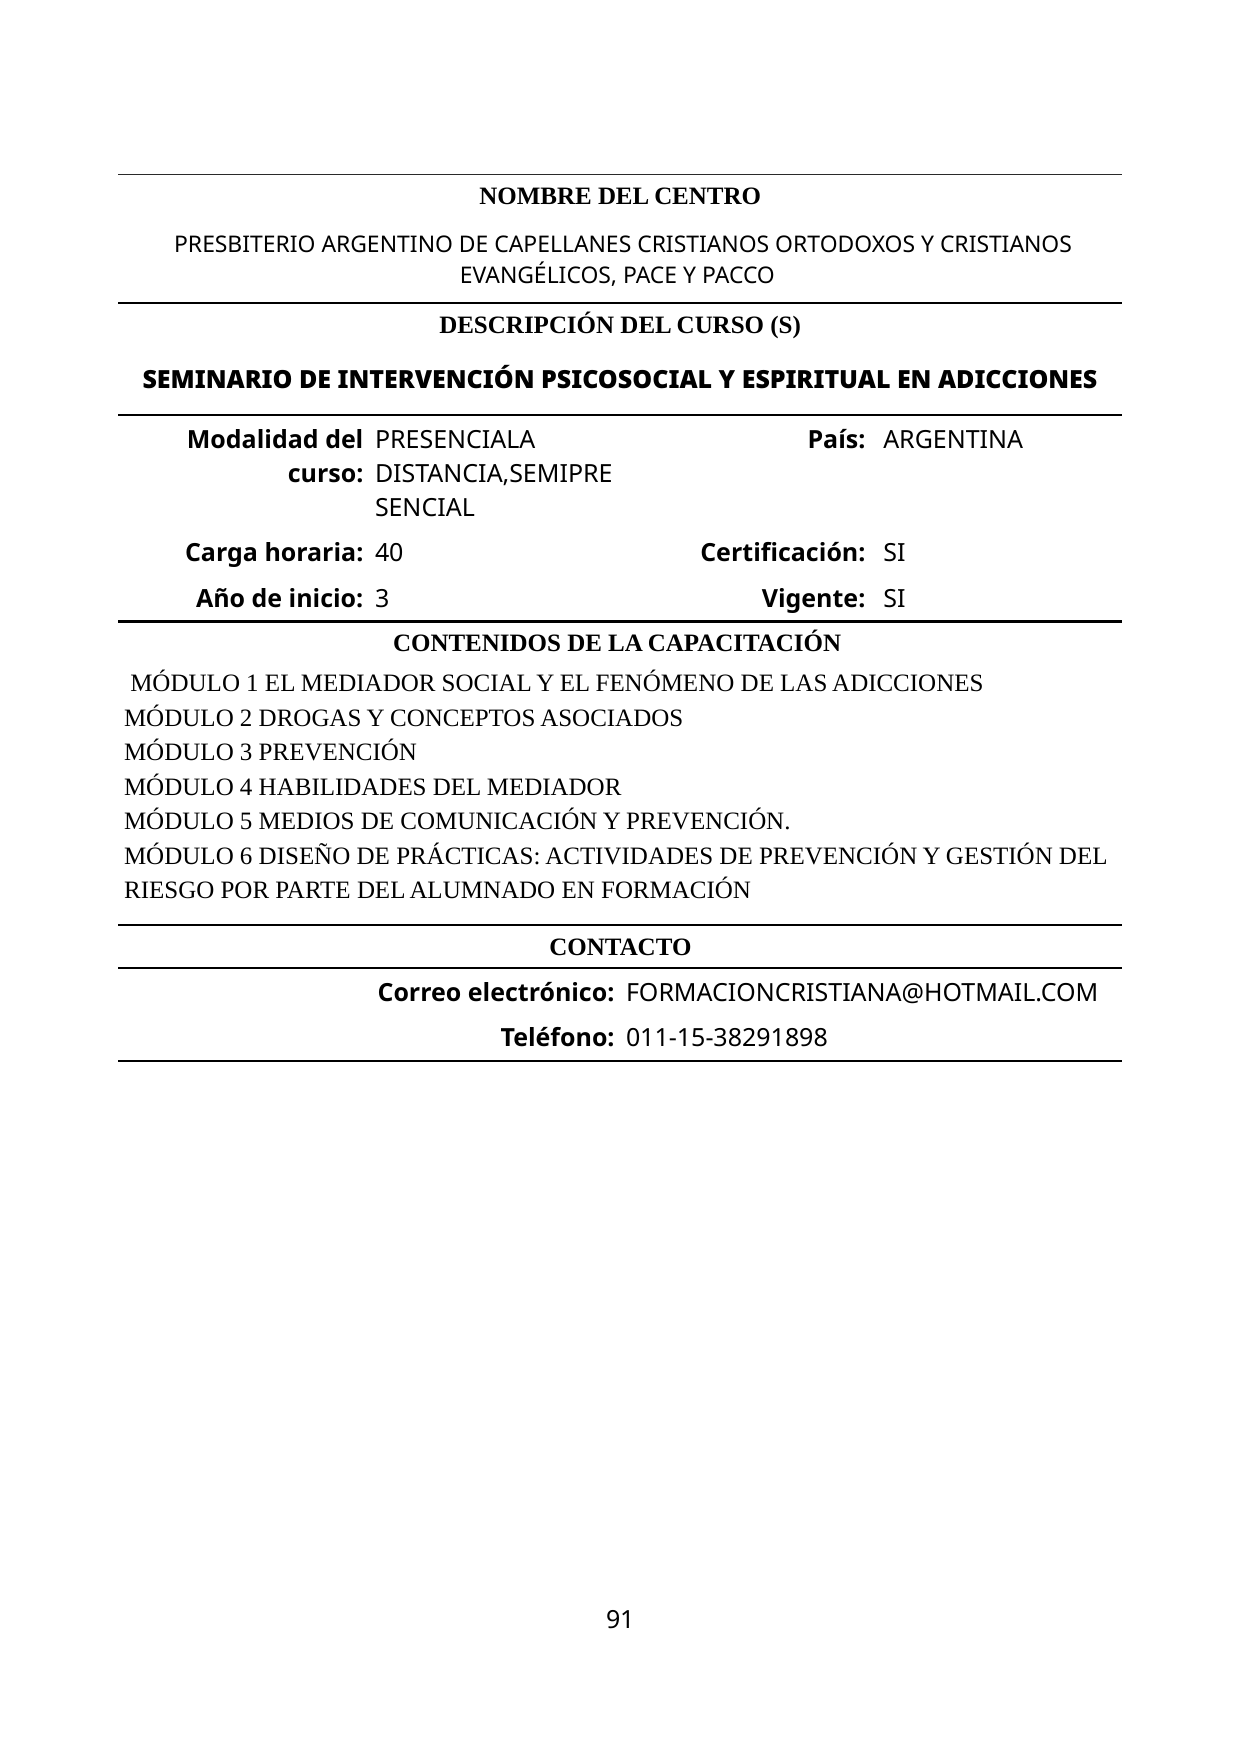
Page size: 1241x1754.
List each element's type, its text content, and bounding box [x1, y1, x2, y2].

table_cell 40 [369, 529, 620, 575]
table_cell MÓDULO 1 EL MEDIADOR SOCIAL Y EL FENÓMENO DE LAS ADICCIONES MÓDULO 2 DROGAS Y CONCEPTOS ASOCIADOS MÓDULO 3 PREVENCIÓN MÓDULO 4 HABILIDADES DEL MEDIADOR MÓDULO 5 MEDIOS DE COMUNICACIÓN Y PREVENCIÓN. MÓDULO 6 DISEÑO DE PRÁCTICAS: ACTIVIDADES DE PREVENCIÓN Y GESTIÓN DEL RIESGO POR PARTE DEL ALUMNADO EN FORMACIÓN [118, 663, 1122, 924]
table_cell PRESBITERIO ARGENTINO DE CAPELLANES CRISTIANOS ORTODOXOS Y CRISTIANOS EVANGÉLICOS, PACE Y PACCO [118, 216, 1122, 302]
table_cell 011-15-38291898 [620, 1014, 1122, 1060]
table_cell País: [620, 416, 871, 529]
table_cell Correo electrónico: [118, 969, 620, 1014]
table_cell PRESENCIALA DISTANCIA,SEMIPRESENCIAL [369, 416, 620, 529]
table_cell Certificación: [620, 529, 871, 575]
table_cell Carga horaria: [118, 529, 369, 575]
table_cell Teléfono: [118, 1014, 620, 1060]
table_cell CONTENIDOS DE LA CAPACITACIÓN [118, 623, 1122, 663]
table_cell CONTACTO [118, 926, 1122, 967]
table_cell SEMINARIO DE INTERVENCIÓN PSICOSOCIAL Y ESPIRITUAL EN ADICCIONES [118, 344, 1122, 414]
table_cell DESCRIPCIÓN DEL CURSO (S) [118, 304, 1122, 344]
table_cell FORMACIONCRISTIANA@HOTMAIL.COM [620, 969, 1122, 1014]
table_cell Vigente: [620, 575, 871, 620]
table_cell Año de inicio: [118, 575, 369, 620]
table_cell ARGENTINA [871, 416, 1122, 529]
table_cell SI [871, 575, 1122, 620]
table_cell 3 [369, 575, 620, 620]
table_cell SI [871, 529, 1122, 575]
table_cell Modalidad del curso: [118, 416, 369, 529]
table_header NOMBRE DEL CENTRO [118, 176, 1122, 216]
